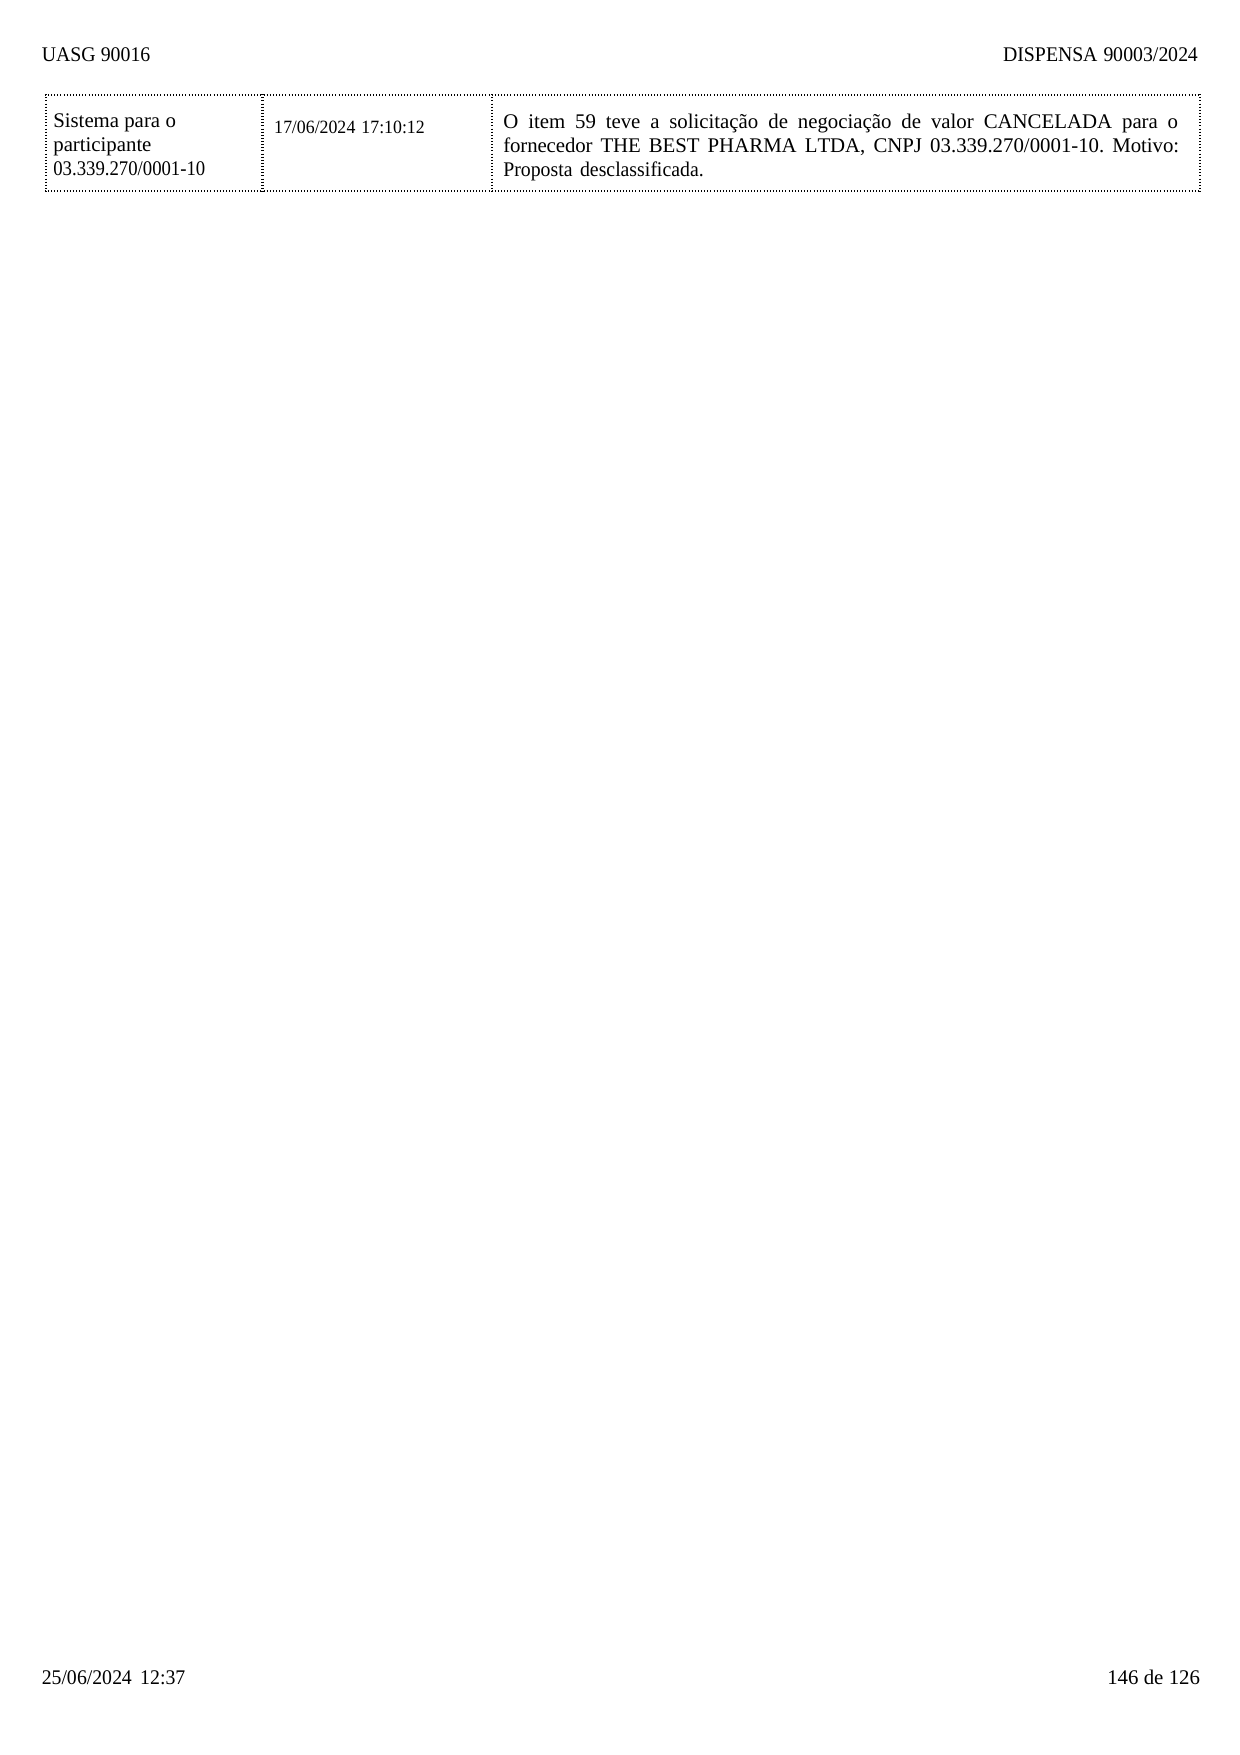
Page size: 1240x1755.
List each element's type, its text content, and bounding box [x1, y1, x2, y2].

table_cell O item 59 teve a solicitação de negociação de valor CANCELADA para o fornecedor THE BEST PHARMA LTDA, CNPJ 03.339.270/0001-10. Motivo: Proposta desclassificada. [492, 94, 1200, 190]
table_cell 17/06/2024 17:10:12 [263, 94, 492, 190]
table_cell Sistema para o participante 03.339.270/0001-10 [46, 94, 262, 190]
